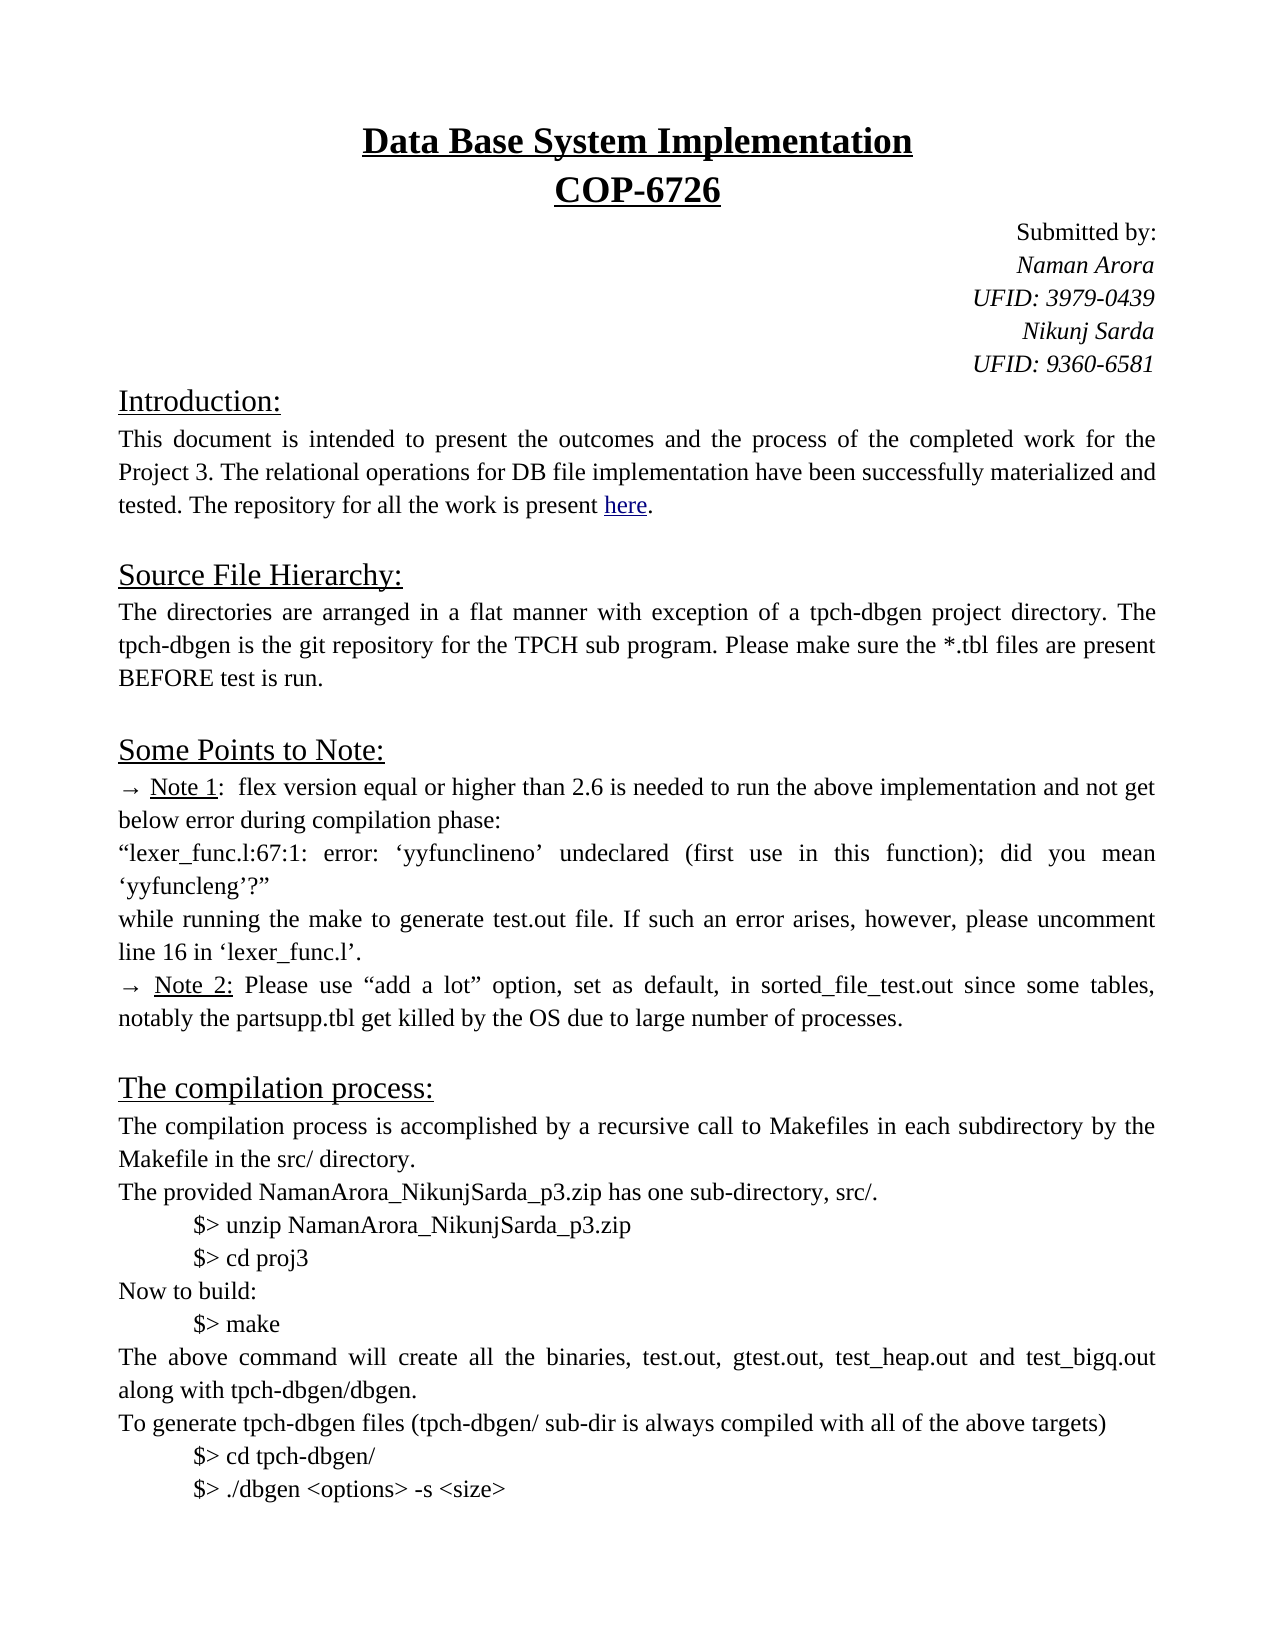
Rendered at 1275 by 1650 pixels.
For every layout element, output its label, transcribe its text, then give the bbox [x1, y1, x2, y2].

list $> make [193, 1309, 1157, 1338]
text The compilation process is accomplished by a recursive call to Makefiles in each subdirectory by the Makefile in the src/ directory. [118, 1111, 1157, 1172]
text → Note 1: flex version equal or higher than 2.6 is needed to run the above implementation and not get below error during compilation phase: [118, 772, 1157, 834]
text while running the make to generate test.out file. If such an error arises, however, please uncomment line 16 in ‘lexer_func.l’. [118, 904, 1157, 966]
text Data Base System Implementation [118, 118, 1157, 161]
text Some Points to Note: [118, 731, 1157, 767]
text “lexer_func.l:67:1: error: ‘yyfunclineno’ undeclared (first use in this function); did you mean ‘yyfuncleng’?” [118, 838, 1157, 900]
list $> ./dbgen <options> -s <size> [156, 1474, 1157, 1503]
list $> cd tpch-dbgen/ [156, 1441, 1157, 1470]
text The compilation process: [118, 1069, 1157, 1105]
text Introduction: [118, 382, 1157, 418]
text This document is intended to present the outcomes and the process of the completed work for the Project 3. The relational operations for DB file implementation have been successfully materialized and tested. The repository for all the work is present here. [118, 424, 1157, 518]
text Source File Hierarchy: [118, 556, 1157, 592]
text → Note 2: Please use “add a lot” option, set as default, in sorted_file_test.out since some tables, notably the partsupp.tbl get killed by the OS due to large number of processes. [118, 970, 1157, 1032]
text COP-6726 [118, 168, 1157, 211]
text The provided NamanArora_NikunjSarda_p3.zip has one sub-directory, src/. [118, 1177, 1157, 1206]
text UFID: 3979-0439 [118, 283, 1157, 312]
text Nikunj Sarda [118, 316, 1157, 345]
text Now to build: [118, 1276, 1157, 1304]
text UFID: 9360-6581 [118, 349, 1157, 378]
text Submitted by: [118, 217, 1157, 246]
list $> unzip NamanArora_NikunjSarda_p3.zip [193, 1210, 1157, 1238]
list The above command will create all the binaries, test.out, gtest.out, test_heap.out and test_bigq.out along with tpch-dbgen/dbgen. [118, 1342, 1157, 1404]
text Naman Arora [118, 250, 1157, 279]
text The directories are arranged in a flat manner with exception of a tpch-dbgen project directory. The tpch-dbgen is the git repository for the TPCH sub program. Please make sure the *.tbl files are present BEFORE test is run. [118, 597, 1157, 692]
text To generate tpch-dbgen files (tpch-dbgen/ sub-dir is always compiled with all of the above targets) [118, 1408, 1157, 1437]
list $> cd proj3 [193, 1243, 1157, 1272]
